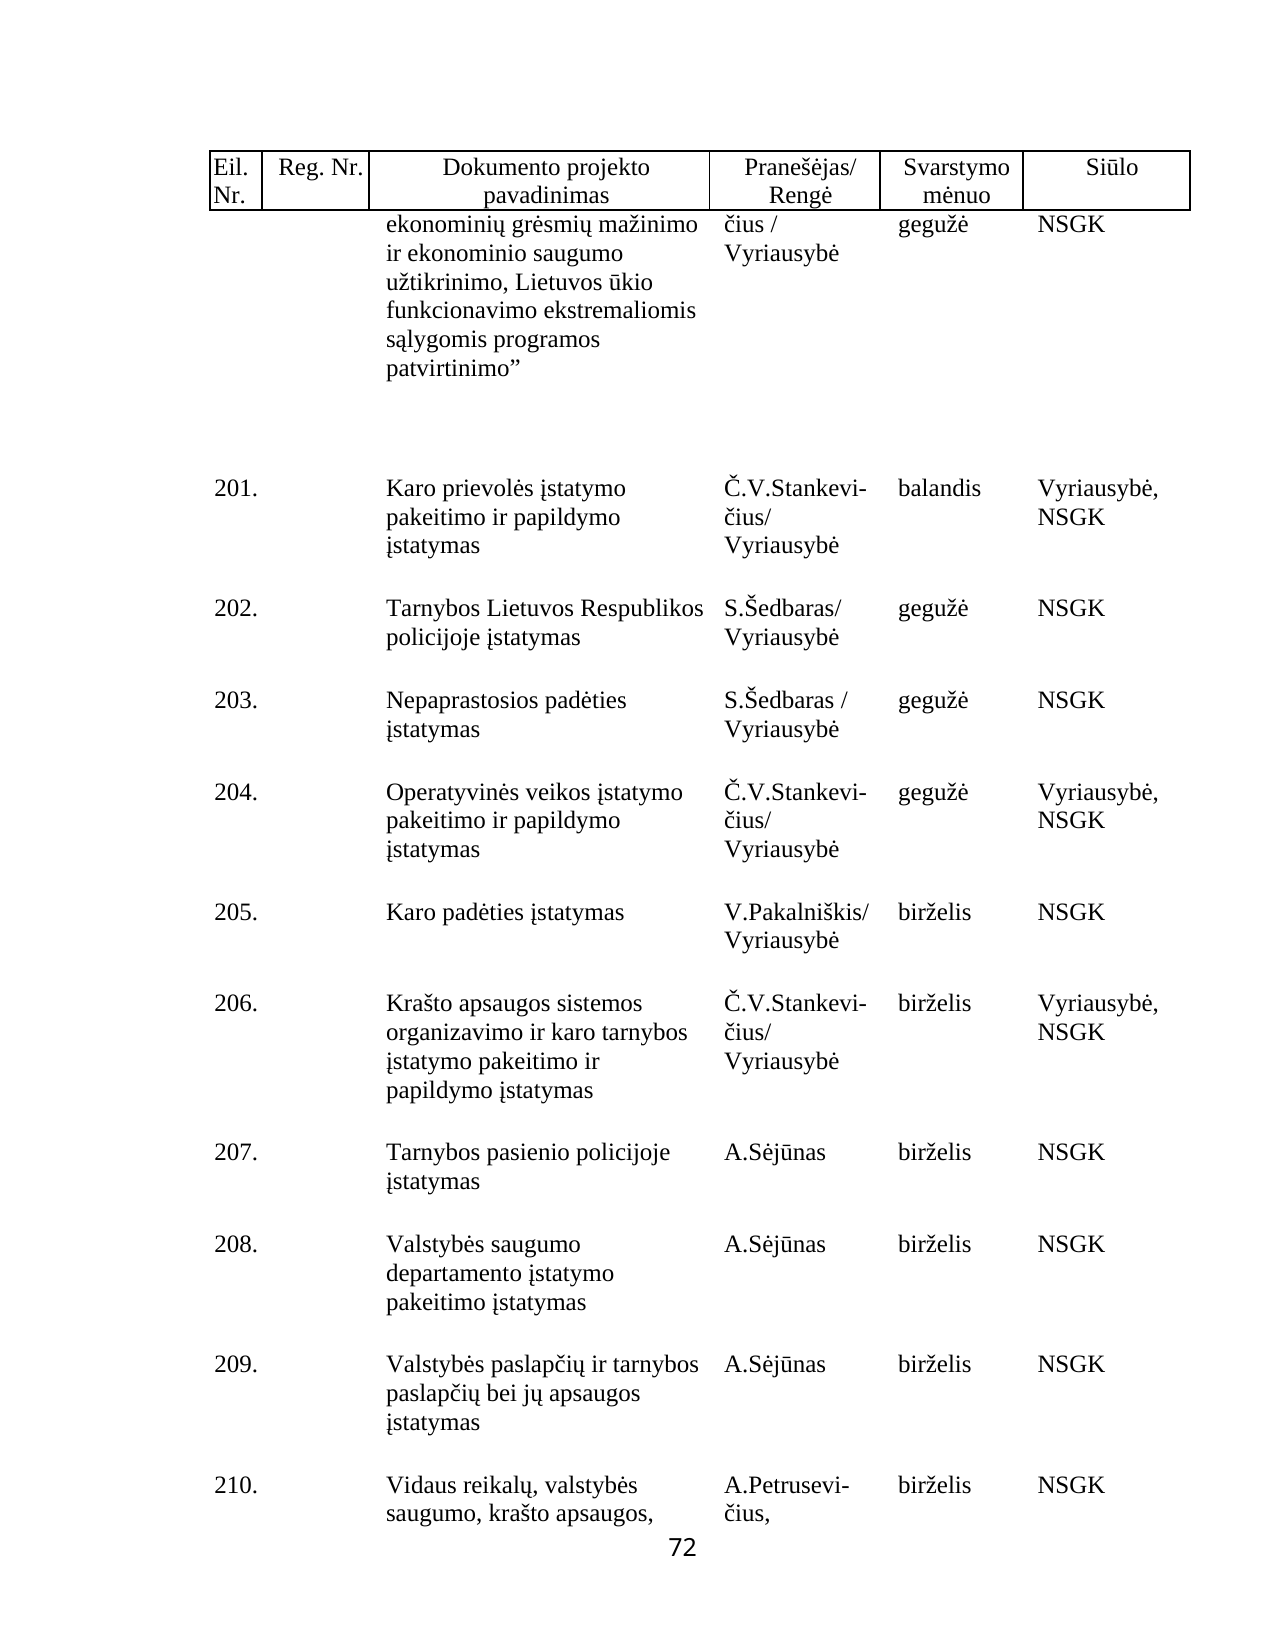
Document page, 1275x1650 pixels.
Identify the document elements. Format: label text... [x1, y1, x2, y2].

table_cell [1034, 1436, 1190, 1470]
table_cell [880, 954, 895, 988]
table_cell [210, 1195, 262, 1229]
table_cell [880, 473, 895, 559]
table_cell [880, 1104, 895, 1137]
table_cell [262, 1315, 272, 1349]
table_cell [272, 594, 369, 651]
table_cell [1023, 211, 1034, 382]
table_cell [262, 1470, 272, 1527]
table_cell [880, 211, 895, 382]
table_cell [272, 685, 369, 742]
table_cell [1023, 1104, 1034, 1137]
table_cell [262, 1349, 272, 1436]
table_cell [272, 1138, 369, 1195]
table_cell [383, 954, 709, 988]
table_cell [369, 954, 383, 988]
table_cell [1034, 382, 1190, 473]
table_cell [1023, 1470, 1034, 1527]
table_cell 202. [210, 594, 262, 651]
table_cell [1023, 989, 1034, 1103]
table_cell [895, 1315, 1023, 1349]
table_cell birželis [895, 897, 1023, 954]
table_cell [262, 743, 272, 777]
table_cell [262, 1229, 272, 1315]
table_cell [1023, 743, 1034, 777]
table_cell [1023, 897, 1034, 954]
table_cell [262, 1436, 272, 1470]
table_cell [880, 1229, 895, 1315]
table_cell [895, 382, 1023, 473]
table_cell [262, 1195, 272, 1229]
table_cell [1034, 559, 1190, 593]
table_cell [1023, 1349, 1034, 1436]
table_cell [895, 1195, 1023, 1229]
table_cell [383, 863, 709, 897]
table_cell [369, 559, 383, 593]
table_cell čius / Vyriausybė [721, 211, 880, 382]
table_cell [721, 1315, 880, 1349]
table_cell [1034, 1195, 1190, 1229]
table_cell [1034, 1104, 1190, 1137]
table_cell [369, 1138, 383, 1195]
table_cell balandis [895, 473, 1023, 559]
table_cell Vyriausybė, NSGK [1034, 473, 1190, 559]
table_cell [272, 1315, 369, 1349]
table_cell S.Šedbaras / Vyriausybė [721, 685, 880, 742]
table_cell [383, 743, 709, 777]
table_cell NSGK [1034, 211, 1190, 382]
table_cell [710, 989, 721, 1103]
table_cell [1023, 473, 1034, 559]
table_header [370, 152, 383, 209]
table_cell [880, 1349, 895, 1436]
table_cell [710, 685, 721, 742]
table_cell [895, 743, 1023, 777]
table_header Siūlo [1034, 152, 1189, 209]
table_cell gegužė [895, 594, 1023, 651]
table_cell [262, 594, 272, 651]
table_header [710, 152, 721, 209]
table_cell [721, 559, 880, 593]
table_cell [880, 594, 895, 651]
table_cell [369, 382, 383, 473]
table_cell [710, 473, 721, 559]
table_cell birželis [895, 1470, 1023, 1527]
table_cell [383, 1104, 709, 1137]
table_cell Vidaus reikalų, valstybės saugumo, krašto apsaugos, [383, 1470, 709, 1527]
table_cell [1034, 954, 1190, 988]
table_cell [880, 651, 895, 685]
table_cell [272, 382, 369, 473]
table_cell [369, 1195, 383, 1229]
table_cell [383, 1436, 709, 1470]
table_cell [1023, 954, 1034, 988]
table_cell [1023, 651, 1034, 685]
table_cell [210, 651, 262, 685]
table_cell Č.V.Stankevi-čius/ Vyriausybė [721, 473, 880, 559]
table_cell [369, 897, 383, 954]
table_cell gegužė [895, 211, 1023, 382]
table_cell 203. [210, 685, 262, 742]
table_cell [369, 594, 383, 651]
table_cell [895, 1104, 1023, 1137]
table_cell [369, 1349, 383, 1436]
table_cell 210. [210, 1470, 262, 1527]
table_cell 207. [210, 1138, 262, 1195]
table_cell [710, 1315, 721, 1349]
table_cell [272, 954, 369, 988]
table_cell 201. [210, 473, 262, 559]
table_cell [895, 1436, 1023, 1470]
table_header Reg. Nr. [272, 152, 368, 209]
table_cell [369, 685, 383, 742]
table_cell [272, 1229, 369, 1315]
table_cell [369, 989, 383, 1103]
table_cell [880, 1315, 895, 1349]
table_cell Vyriausybė, NSGK [1034, 989, 1190, 1103]
table_cell A.Sėjūnas [721, 1349, 880, 1436]
table_cell [895, 559, 1023, 593]
table_cell [721, 651, 880, 685]
table_cell [262, 777, 272, 863]
table_cell Valstybės saugumo departamento įstatymo pakeitimo įstatymas [383, 1229, 709, 1315]
table_cell [710, 777, 721, 863]
table_cell [895, 863, 1023, 897]
table_cell [721, 954, 880, 988]
table_cell A.Petrusevi-čius, [721, 1470, 880, 1527]
table_cell [1023, 1436, 1034, 1470]
table_cell [369, 743, 383, 777]
table_cell 209. [210, 1349, 262, 1436]
table_cell [272, 1349, 369, 1436]
table_cell birželis [895, 989, 1023, 1103]
table_cell [710, 594, 721, 651]
table_cell Valstybės paslapčių ir tarnybos paslapčių bei jų apsaugos įstatymas [383, 1349, 709, 1436]
table_cell Tarnybos pasienio policijoje įstatymas [383, 1138, 709, 1195]
table_cell [1023, 1138, 1034, 1195]
table_cell [369, 651, 383, 685]
table_cell [262, 685, 272, 742]
table_cell [721, 1195, 880, 1229]
table_cell [1023, 559, 1034, 593]
table_cell [272, 1436, 369, 1470]
table_cell Krašto apsaugos sistemos organizavimo ir karo tarnybos įstatymo pakeitimo ir papildymo įstatymas [383, 989, 709, 1103]
table_cell [721, 743, 880, 777]
table_cell [721, 1436, 880, 1470]
table_cell [1023, 382, 1034, 473]
table_cell 208. [210, 1229, 262, 1315]
table_cell [710, 1349, 721, 1436]
table_cell [262, 382, 272, 473]
table_cell NSGK [1034, 1349, 1190, 1436]
table_cell [210, 211, 262, 382]
table_cell [369, 1436, 383, 1470]
table_cell [895, 954, 1023, 988]
table_cell [262, 1138, 272, 1195]
table_cell [262, 473, 272, 559]
table_cell [721, 382, 880, 473]
table_cell [880, 897, 895, 954]
table_cell NSGK [1034, 594, 1190, 651]
table_cell [710, 863, 721, 897]
table_cell [1023, 1229, 1034, 1315]
table_cell [272, 863, 369, 897]
table_cell [710, 743, 721, 777]
table_cell [272, 1195, 369, 1229]
table_cell [369, 473, 383, 559]
table_cell [262, 211, 272, 382]
table_cell [1034, 651, 1190, 685]
table_cell [1023, 863, 1034, 897]
table_cell S.Šedbaras/ Vyriausybė [721, 594, 880, 651]
table_cell birželis [895, 1138, 1023, 1195]
table_cell [210, 559, 262, 593]
table_cell Vyriausybė, NSGK [1034, 777, 1190, 863]
table_cell [710, 211, 721, 382]
table_cell NSGK [1034, 1138, 1190, 1195]
table_cell [369, 1104, 383, 1137]
table_header [881, 152, 890, 209]
table_cell [369, 863, 383, 897]
table_cell [262, 1104, 272, 1137]
table_cell [1023, 1315, 1034, 1349]
table_cell [880, 1436, 895, 1470]
table_cell [880, 1195, 895, 1229]
table_cell [210, 1104, 262, 1137]
table_cell [710, 1436, 721, 1470]
table_cell [1023, 1195, 1034, 1229]
table_cell [710, 1138, 721, 1195]
table_cell Č.V.Stankevi-čius/ Vyriausybė [721, 989, 880, 1103]
table_cell [369, 1470, 383, 1527]
table_cell gegužė [895, 685, 1023, 742]
table_cell [710, 1195, 721, 1229]
table_cell Tarnybos Lietuvos Respublikos policijoje įstatymas [383, 594, 709, 651]
table_cell [210, 743, 262, 777]
table_cell [710, 651, 721, 685]
table_cell V.Pakalniškis/ Vyriausybė [721, 897, 880, 954]
table_cell [383, 382, 709, 473]
table_cell birželis [895, 1349, 1023, 1436]
table_cell [710, 954, 721, 988]
table_cell [710, 382, 721, 473]
table_cell [710, 1470, 721, 1527]
table_cell [272, 1470, 369, 1527]
table_cell [369, 1229, 383, 1315]
table_cell [369, 1315, 383, 1349]
table_cell [210, 863, 262, 897]
table_cell [272, 743, 369, 777]
table_cell [272, 473, 369, 559]
table_cell A.Sėjūnas [721, 1138, 880, 1195]
table_cell [710, 897, 721, 954]
table_cell [1034, 1315, 1190, 1349]
table_cell [880, 685, 895, 742]
table_cell [1034, 743, 1190, 777]
table_cell 204. [210, 777, 262, 863]
table_cell [210, 382, 262, 473]
table_cell [710, 559, 721, 593]
table_cell Karo padėties įstatymas [383, 897, 709, 954]
table_cell [272, 1104, 369, 1137]
table_cell NSGK [1034, 685, 1190, 742]
table_cell [880, 777, 895, 863]
table_header [263, 152, 272, 209]
table_cell [880, 1138, 895, 1195]
table_cell [383, 651, 709, 685]
table_cell [210, 1315, 262, 1349]
table_cell [262, 989, 272, 1103]
table_cell NSGK [1034, 1229, 1190, 1315]
table_cell [272, 897, 369, 954]
table_cell Karo prievolės įstatymo pakeitimo ir papildymo įstatymas [383, 473, 709, 559]
table_cell [262, 897, 272, 954]
table_cell [369, 211, 383, 382]
table_cell Operatyvinės veikos įstatymo pakeitimo ir papildymo įstatymas [383, 777, 709, 863]
table_cell [895, 651, 1023, 685]
table_cell [1023, 685, 1034, 742]
table_cell [880, 863, 895, 897]
table_cell [880, 559, 895, 593]
table_cell [272, 777, 369, 863]
table_cell [262, 863, 272, 897]
table_cell [210, 954, 262, 988]
table_cell [880, 1470, 895, 1527]
table_cell [721, 1104, 880, 1137]
table_cell [880, 382, 895, 473]
table_cell NSGK [1034, 897, 1190, 954]
table_cell [210, 1436, 262, 1470]
table_cell [721, 863, 880, 897]
table_cell [1023, 594, 1034, 651]
table_cell Č.V.Stankevi-čius/ Vyriausybė [721, 777, 880, 863]
table_cell [272, 651, 369, 685]
table_cell birželis [895, 1229, 1023, 1315]
table_cell [1023, 777, 1034, 863]
table_cell [383, 559, 709, 593]
table_cell [383, 1195, 709, 1229]
table_cell ekonominių grėsmių mažinimo ir ekonominio saugumo užtikrinimo, Lietuvos ūkio funkcionavimo ekstremaliomis sąlygomis programos patvirtinimo” [383, 211, 709, 382]
table_cell A.Sėjūnas [721, 1229, 880, 1315]
table_cell [369, 777, 383, 863]
table_cell Nepaprastosios padėties įstatymas [383, 685, 709, 742]
table_cell [383, 1315, 709, 1349]
table_cell [880, 989, 895, 1103]
table_cell [272, 559, 369, 593]
table_cell [262, 954, 272, 988]
table_header [1024, 152, 1034, 209]
table_cell [262, 651, 272, 685]
table_cell [1034, 863, 1190, 897]
table_cell [272, 989, 369, 1103]
table_cell 206. [210, 989, 262, 1103]
table_cell [710, 1229, 721, 1315]
table_cell [272, 211, 369, 382]
table_cell NSGK [1034, 1470, 1190, 1527]
table_cell gegužė [895, 777, 1023, 863]
table_cell [880, 743, 895, 777]
table_cell 205. [210, 897, 262, 954]
table_cell [262, 559, 272, 593]
table_cell [710, 1104, 721, 1137]
